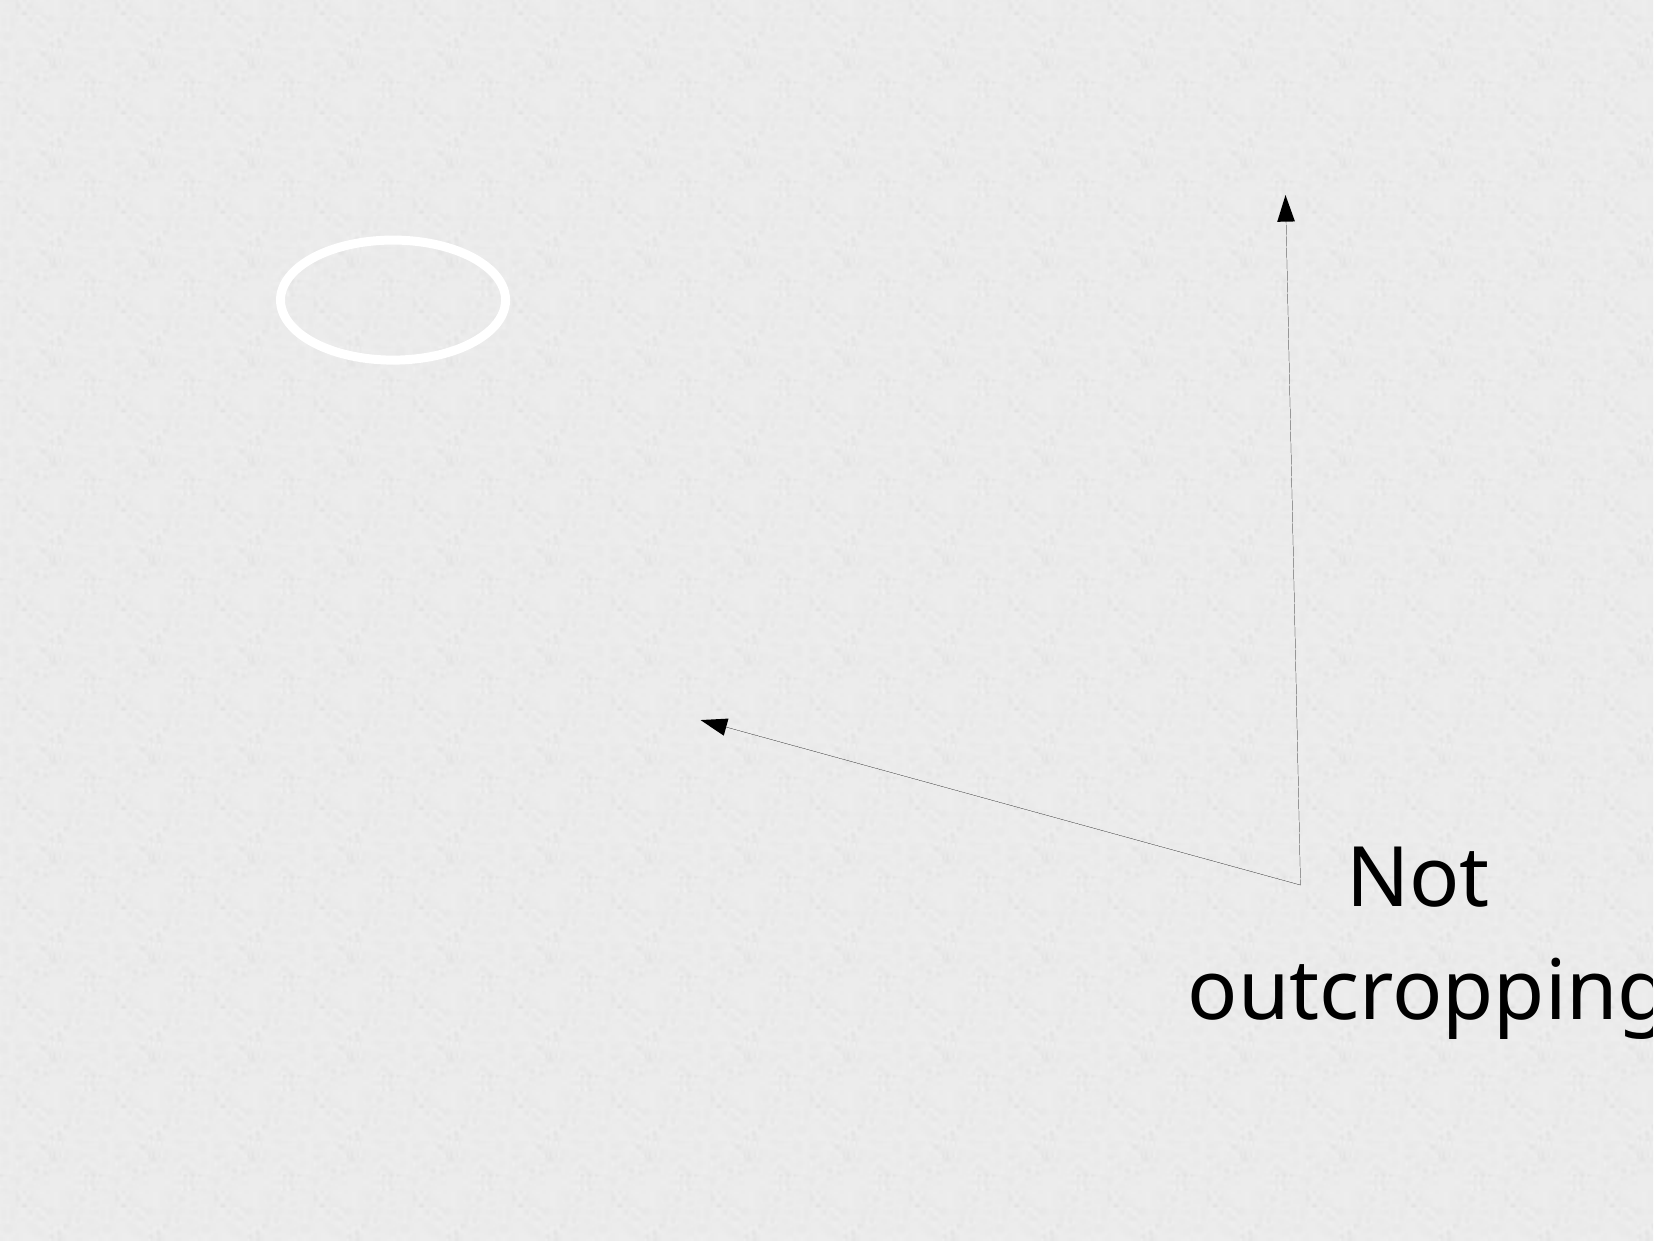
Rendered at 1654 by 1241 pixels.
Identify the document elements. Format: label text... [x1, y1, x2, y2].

text_box Not outcropping [1173, 810, 1649, 1019]
picture [0, 0, 1654, 1241]
